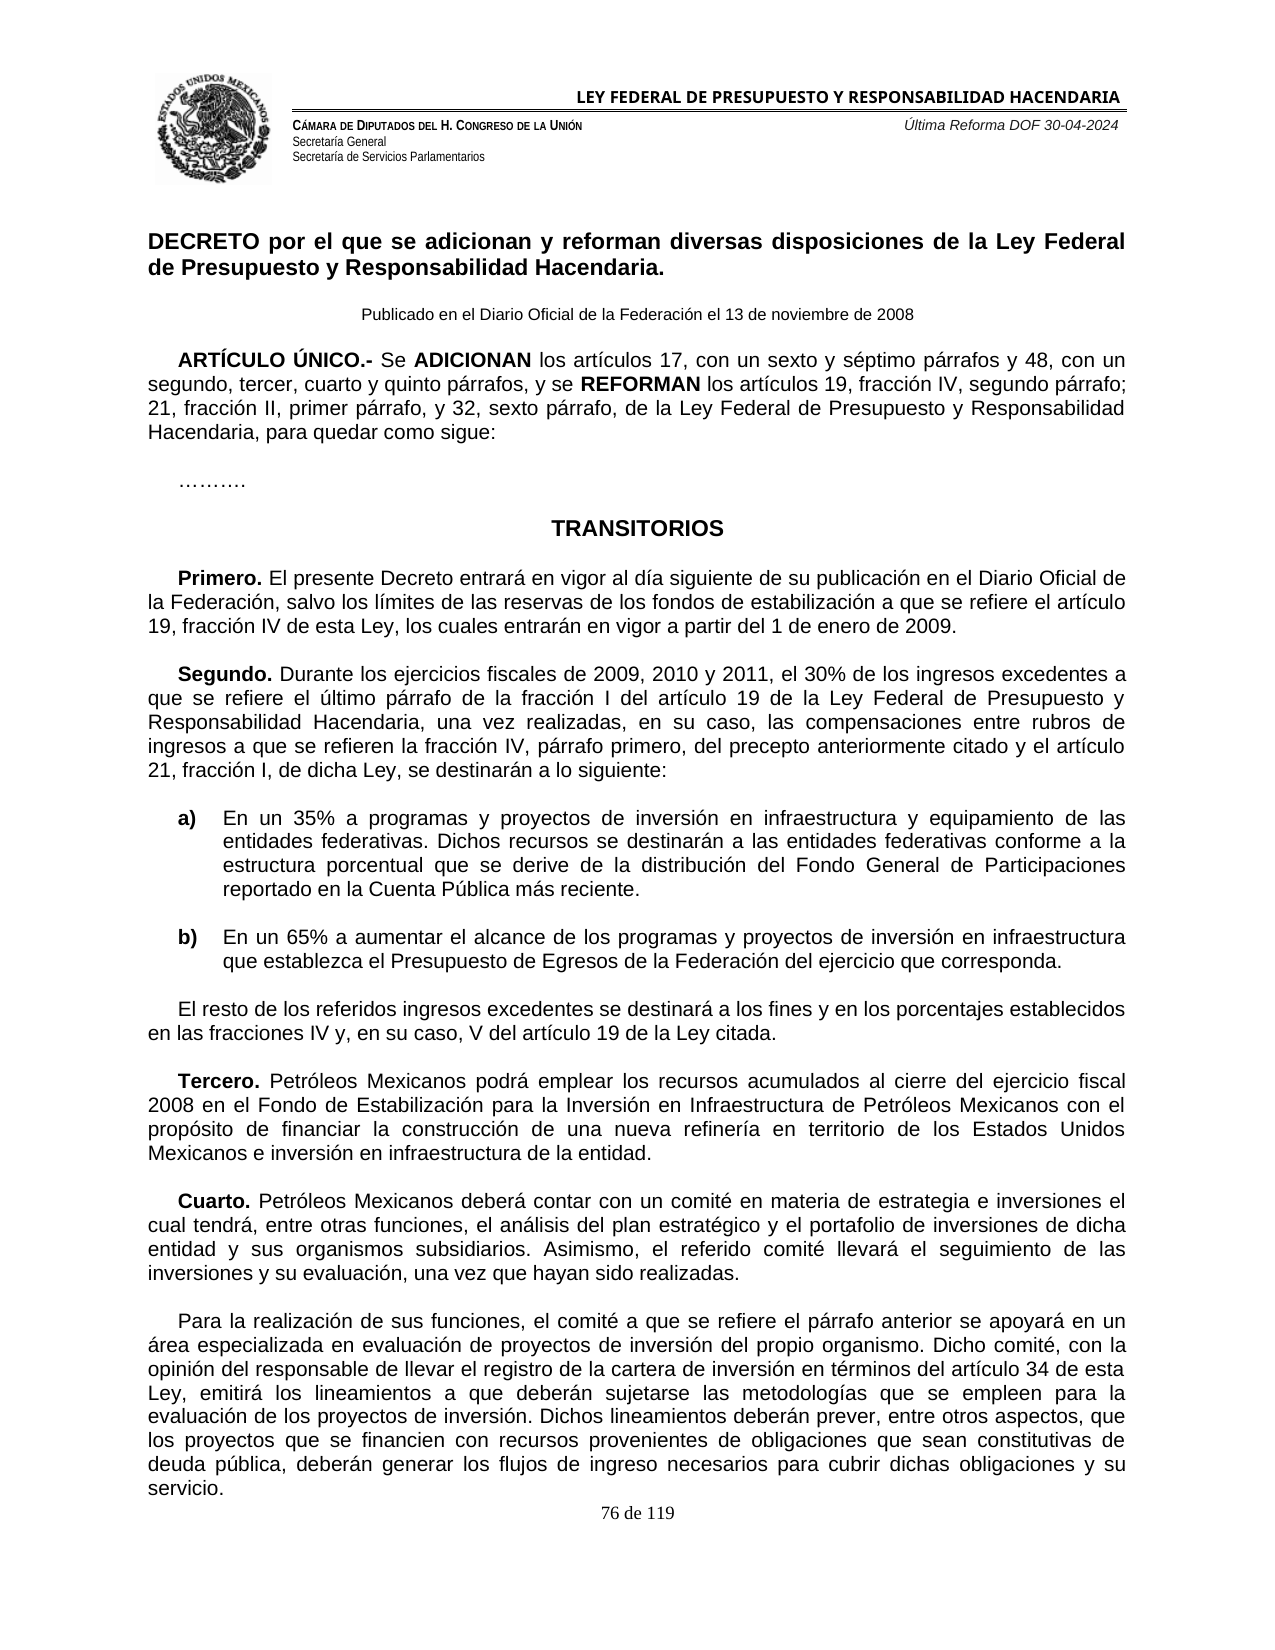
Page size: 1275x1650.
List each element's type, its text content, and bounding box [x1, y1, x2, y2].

text Tercero. Petróleos Mexicanos podrá emplear los recursos acumulados al cierre del ejercicio fiscal 2008 en el Fondo de Estabilización para la Inversión en Infraestructura de Petróleos Mexicanos con el propósito de financiar la construcción de una nueva refinería en territorio de los Estados Unidos Mexicanos e inversión en infraestructura de la entidad. [148, 1069, 1127, 1165]
text ARTÍCULO ÚNICO.- Se ADICIONAN los artículos 17, con un sexto y séptimo párrafos y 48, con un segundo, tercer, cuarto y quinto párrafos, y se REFORMAN los artículos 19, fracción IV, segundo párrafo; 21, fracción II, primer párrafo, y 32, sexto párrafo, de la Ley Federal de Presupuesto y Responsabilidad Hacendaria, para quedar como sigue: [148, 348, 1127, 443]
text Cuarto. Petróleos Mexicanos deberá contar con un comité en materia de estrategia e inversiones el cual tendrá, entre otras funciones, el análisis del plan estratégico y el portafolio de inversiones de dicha entidad y sus organismos subsidiarios. Asimismo, el referido comité llevará el seguimiento de las inversiones y su evaluación, una vez que hayan sido realizadas. [148, 1189, 1127, 1284]
text TRANSITORIOS [148, 515, 1127, 542]
text a) En un 35% a programas y proyectos de inversión en infraestructura y equipamiento de las entidades federativas. Dichos recursos se destinarán a las entidades federativas conforme a la estructura porcentual que se derive de la distribución del Fondo General de Participaciones reportado en la Cuenta Pública más reciente. [178, 805, 1127, 901]
text DECRETO por el que se adicionan y reforman diversas disposiciones de la Ley Federal de Presupuesto y Responsabilidad Hacendaria. [148, 228, 1127, 281]
text Para la realización de sus funciones, el comité a que se refiere el párrafo anterior se apoyará en un área especializada en evaluación de proyectos de inversión del propio organismo. Dicho comité, con la opinión del responsable de llevar el registro de la cartera de inversión en términos del artículo 34 de esta Ley, emitirá los lineamientos a que deberán sujetarse las metodologías que se empleen para la evaluación de los proyectos de inversión. Dichos lineamientos deberán prever, entre otros aspectos, que los proyectos que se financien con recursos provenientes de obligaciones que sean constitutivas de deuda pública, deberán generar los flujos de ingreso necesarios para cubrir dichas obligaciones y su servicio. [148, 1308, 1127, 1500]
text Primero. El presente Decreto entrará en vigor al día siguiente de su publicación en el Diario Oficial de la Federación, salvo los límites de las reservas de los fondos de estabilización a que se refiere el artículo 19, fracción IV de esta Ley, los cuales entrarán en vigor a partir del 1 de enero de 2009. [148, 566, 1127, 638]
text ………. [148, 467, 1127, 491]
text Segundo. Durante los ejercicios fiscales de 2009, 2010 y 2011, el 30% de los ingresos excedentes a que se refiere el último párrafo de la fracción I del artículo 19 de la Ley Federal de Presupuesto y Responsabilidad Hacendaria, una vez realizadas, en su caso, las compensaciones entre rubros de ingresos a que se refieren la fracción IV, párrafo primero, del precepto anteriormente citado y el artículo 21, fracción I, de dicha Ley, se destinarán a lo siguiente: [148, 662, 1127, 781]
text Publicado en el Diario Oficial de la Federación el 13 de noviembre de 2008 [148, 304, 1127, 324]
text b) En un 65% a aumentar el alcance de los programas y proyectos de inversión en infraestructura que establezca el Presupuesto de Egresos de la Federación del ejercicio que corresponda. [178, 925, 1127, 973]
text El resto de los referidos ingresos excedentes se destinará a los fines y en los porcentajes establecidos en las fracciones IV y, en su caso, V del artículo 19 de la Ley citada. [148, 997, 1127, 1045]
